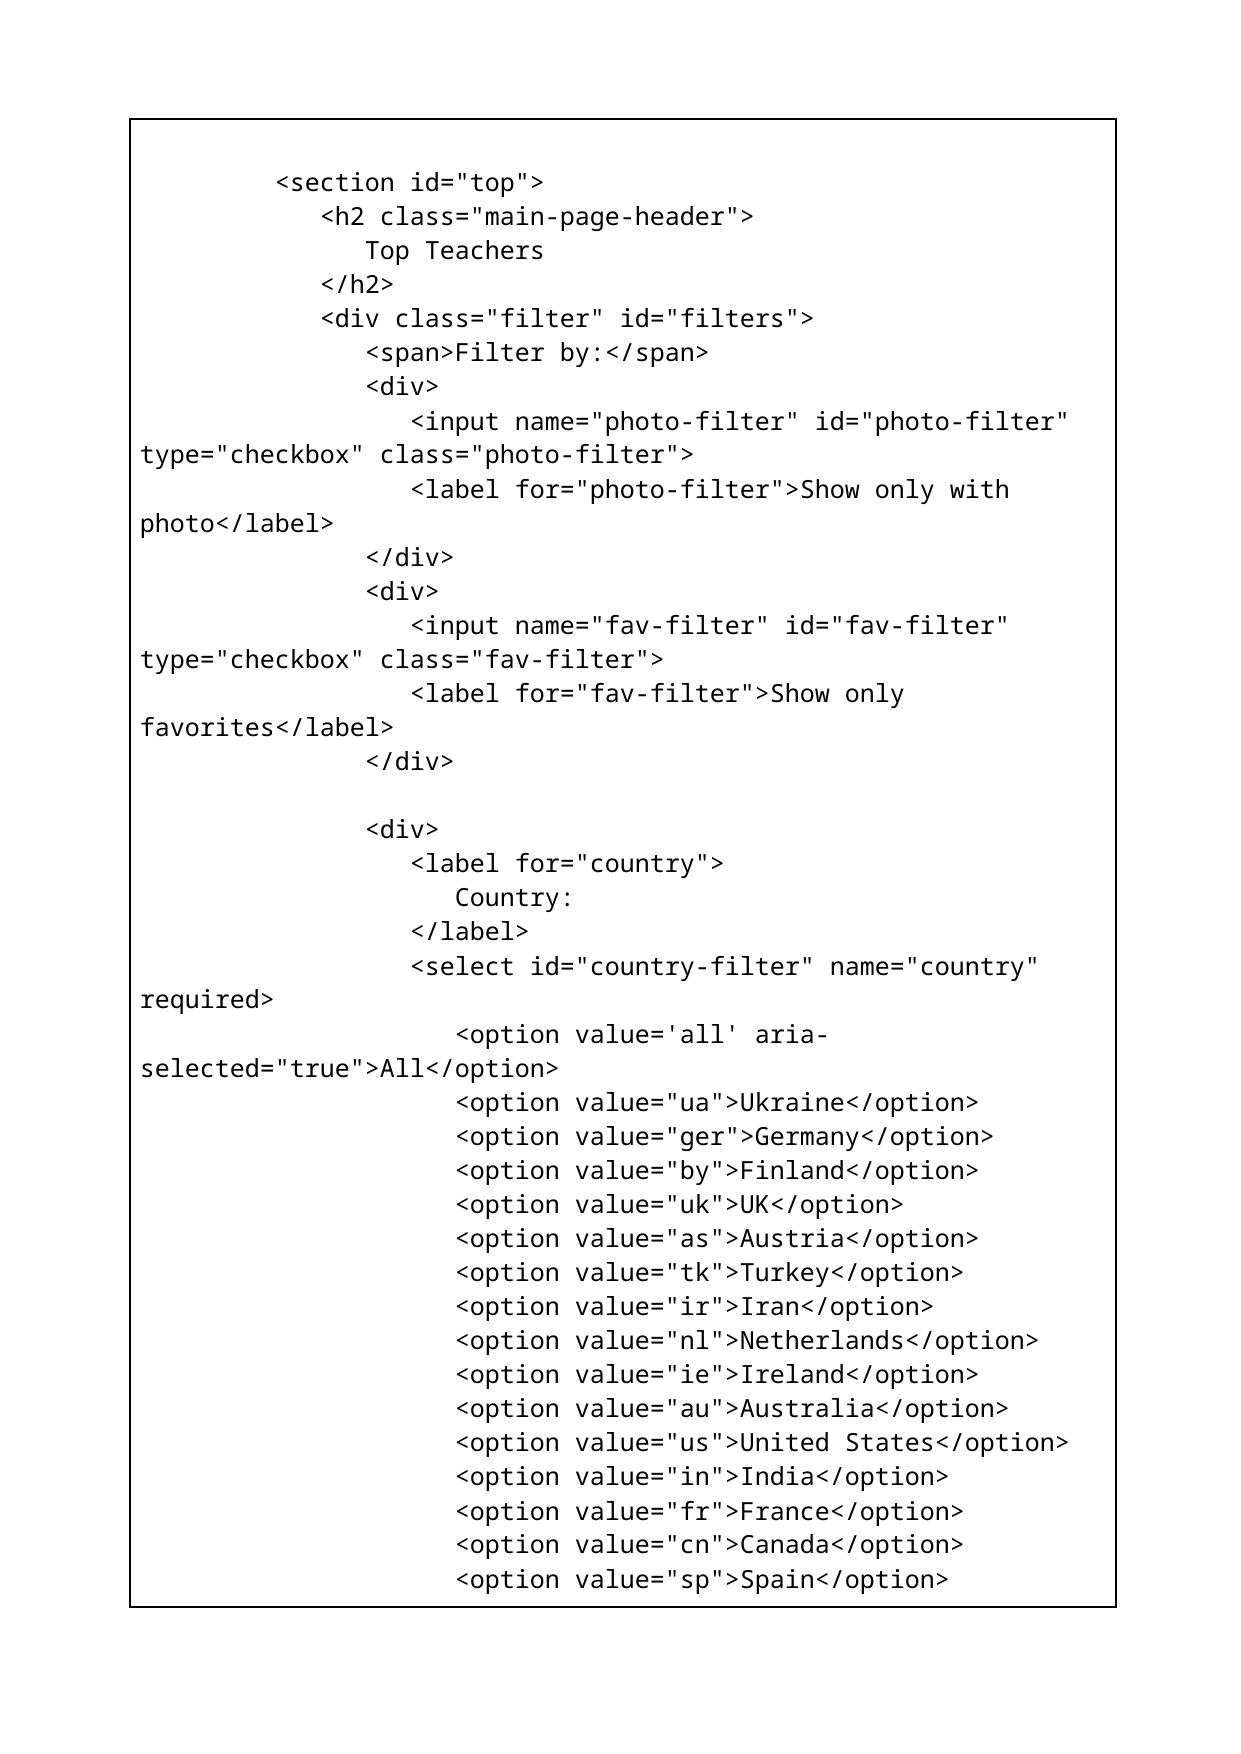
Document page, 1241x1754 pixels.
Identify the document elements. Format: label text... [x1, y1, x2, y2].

table_cell <section id="top"> <h2 class="main-page-header"> Top Teachers </h2> <div class="filter" id="filters"> <span>Filter by:</span> <div> <input name="photo-filter" id="photo-filter" type="checkbox" class="photo-filter"> <label for="photo-filter">Show only with photo</label> </div> <div> <input name="fav-filter" id="fav-filter" type="checkbox" class="fav-filter"> <label for="fav-filter">Show only favorites</label> </div> <div> <label for="country"> Country: </label> <select id="country-filter" name="country" required> <option value='all' aria-selected="true">All</option> <option value="ua">Ukraine</option> <option value="ger">Germany</option> <option value="by">Finland</option> <option value="uk">UK</option> <option value="as">Austria</option> <option value="tk">Turkey</option> <option value="ir">Iran</option> <option value="nl">Netherlands</option> <option value="ie">Ireland</option> <option value="au">Australia</option> <option value="us">United States</option> <option value="in">India</option> <option value="fr">France</option> <option value="cn">Canada</option> <option value="sp">Spain</option> [131, 120, 1115, 1606]
